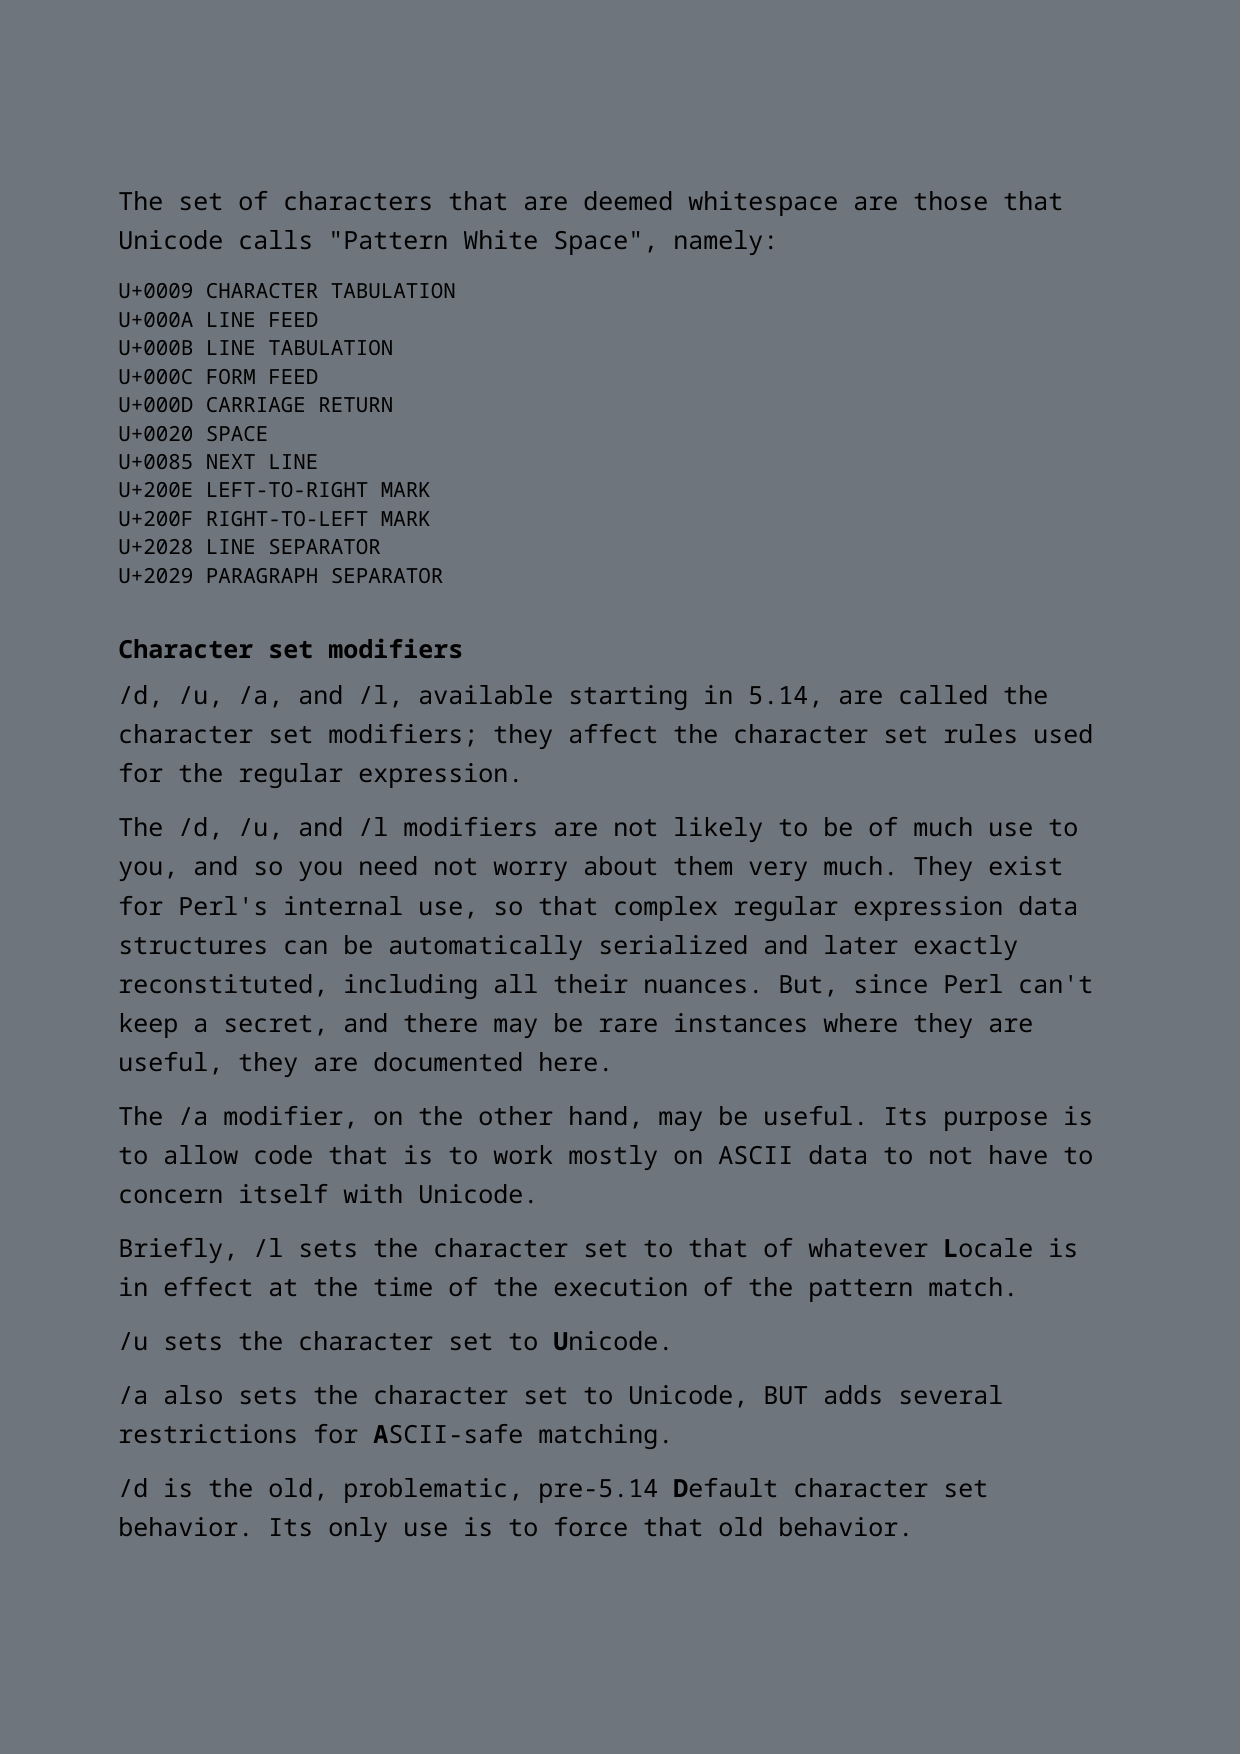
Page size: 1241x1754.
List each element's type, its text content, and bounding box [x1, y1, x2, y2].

text U+000D CARRIAGE RETURN [118, 390, 1122, 419]
text /d, /u, /a, and /l, available starting in 5.14, are called the character set modifiers; they affect the character set rules used for the regular expression. [118, 678, 1122, 790]
subtitle Character set modifiers [118, 631, 1122, 665]
text U+200E LEFT-TO-RIGHT MARK [118, 476, 1122, 504]
text U+2029 PARAGRAPH SEPARATOR [118, 561, 1122, 589]
text U+000A LINE FEED [118, 305, 1122, 333]
text The set of characters that are deemed whitespace are those that Unicode calls "Pattern White Space", namely: [118, 183, 1122, 257]
text Briefly, /l sets the character set to that of whatever Locale is in effect at the time of the execution of the pattern match. [118, 1231, 1122, 1304]
text The /d, /u, and /l modifiers are not likely to be of much use to you, and so you need not worry about them very much. They exist for Perl's internal use, so that complex regular expression data structures can be automatically serialized and later exactly reconstituted, including all their nuances. But, since Perl can't keep a secret, and there may be rare instances where they are useful, they are documented here. [118, 810, 1122, 1079]
text U+0020 SPACE [118, 419, 1122, 447]
text U+000C FORM FEED [118, 362, 1122, 390]
text /a also sets the character set to Unicode, BUT adds several restrictions for ASCII-safe matching. [118, 1377, 1122, 1451]
text The /a modifier, on the other hand, may be useful. Its purpose is to allow code that is to work mostly on ASCII data to not have to concern itself with Unicode. [118, 1099, 1122, 1211]
text U+0009 CHARACTER TABULATION [118, 276, 1122, 305]
text U+000B LINE TABULATION [118, 333, 1122, 362]
text U+0085 NEXT LINE [118, 447, 1122, 476]
text /u sets the character set to Unicode. [118, 1324, 1122, 1358]
text /d is the old, problematic, pre-5.14 Default character set behavior. Its only use is to force that old behavior. [118, 1470, 1122, 1543]
text U+200F RIGHT-TO-LEFT MARK [118, 504, 1122, 532]
text U+2028 LINE SEPARATOR [118, 532, 1122, 561]
